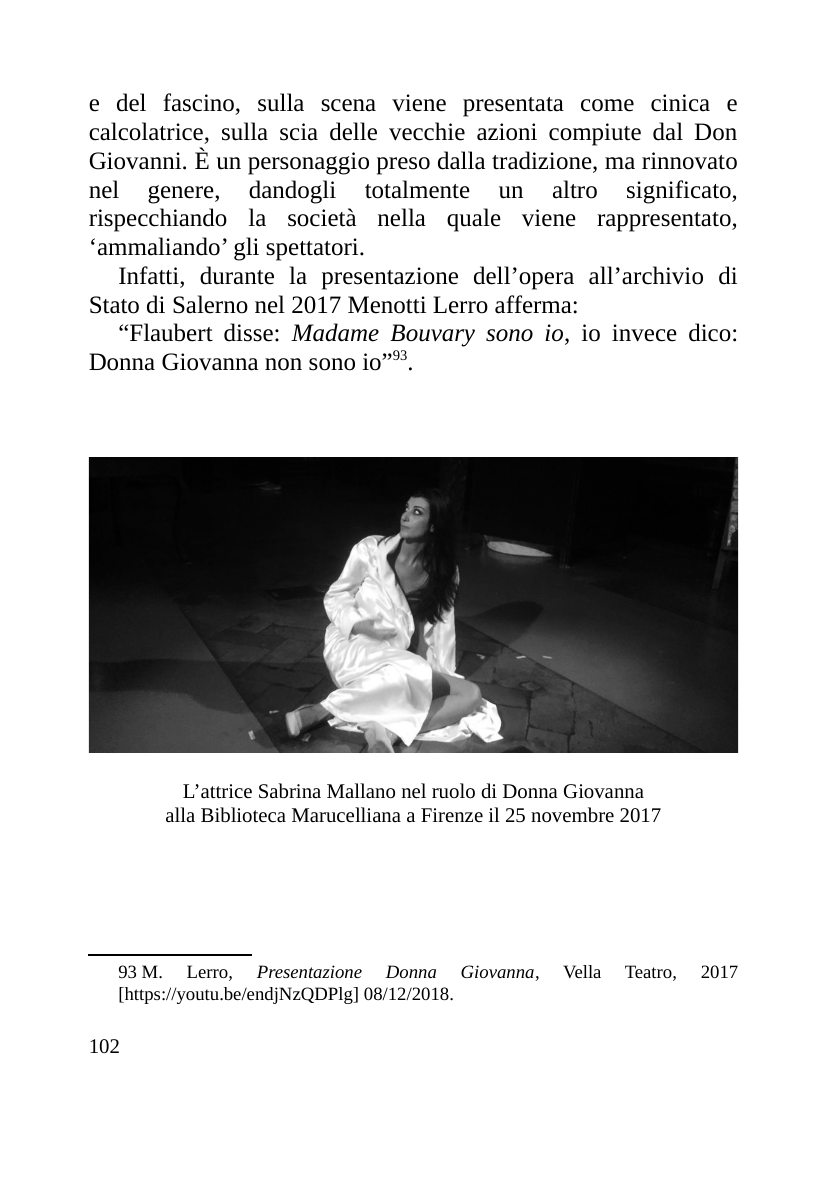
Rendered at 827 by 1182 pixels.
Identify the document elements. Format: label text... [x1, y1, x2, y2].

text e del fascino, sulla scena viene presentata come cinica e calcolatrice, sulla scia delle vecchie azioni compiute dal Don Giovanni. È un personaggio preso dalla tradizione, ma rinnovato nel genere, dandogli totalmente un altro significato, rispecchiando la società nella quale viene rappresentato, ‘ammaliando’ gli spettatori. [88, 88, 738, 261]
text M. Lerro, Presentazione Donna Giovanna, Vella Teatro, 2017 [https://youtu.be/endjNzQDPlg] 08/12/2018. [118, 961, 738, 1004]
text alla Biblioteca Marucelliana a Firenze il 25 novembre 2017 [88, 803, 738, 827]
text “Flaubert disse: Madame Bouvary sono io, io invece dico: Donna Giovanna non sono io”. [88, 318, 738, 376]
text L’attrice Sabrina Mallano nel ruolo di Donna Giovanna [88, 779, 738, 803]
picture [88, 457, 739, 753]
text Infatti, durante la presentazione dell’opera all’archivio di Stato di Salerno nel 2017 Menotti Lerro afferma: [88, 261, 738, 318]
